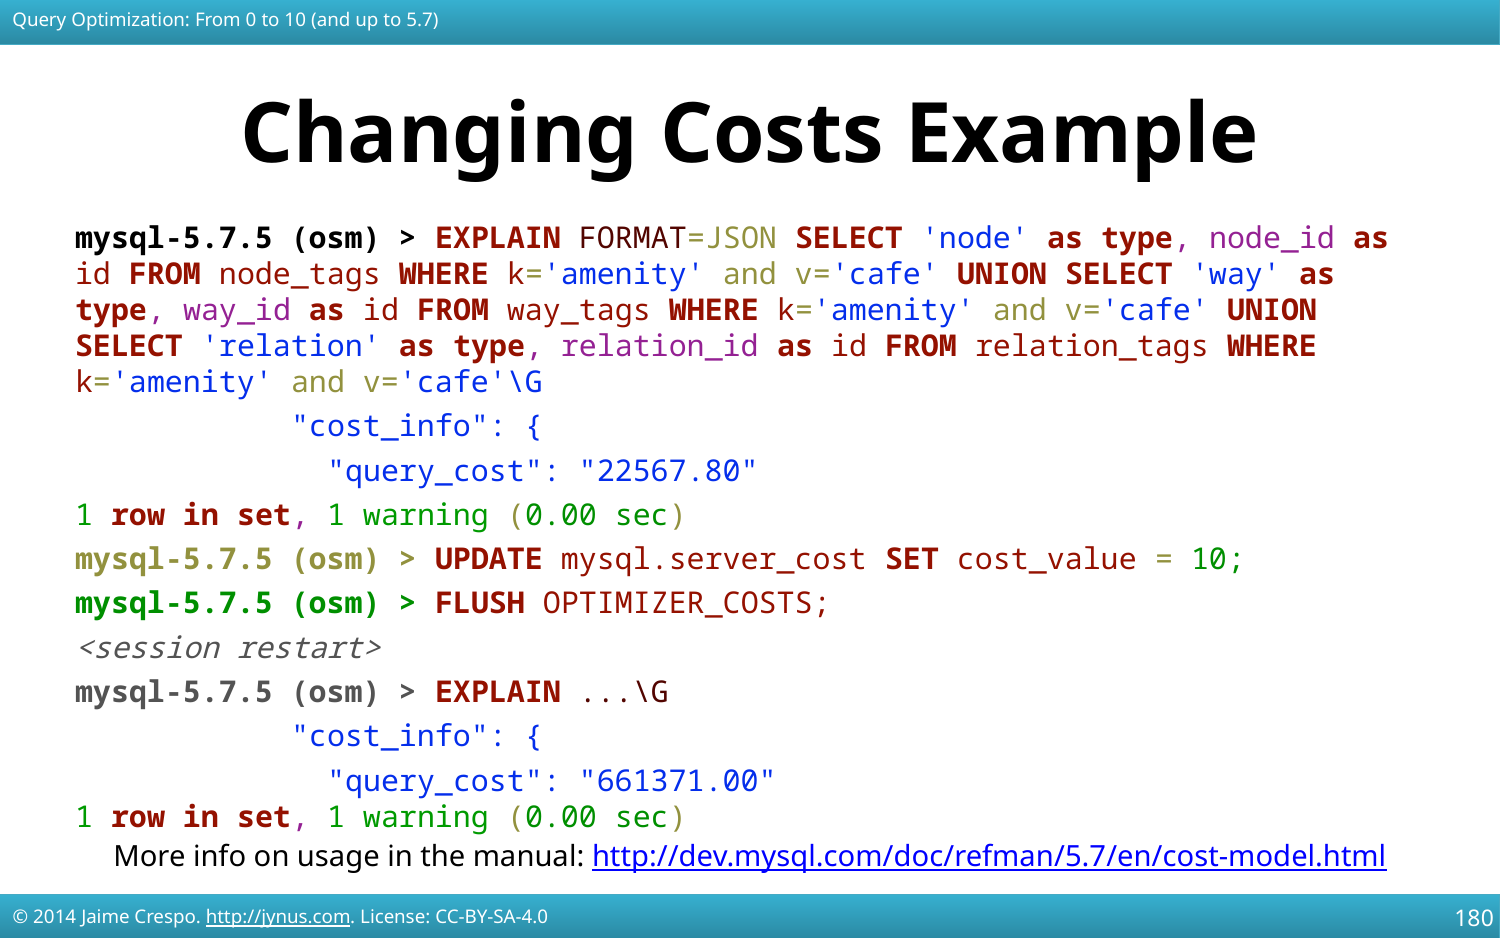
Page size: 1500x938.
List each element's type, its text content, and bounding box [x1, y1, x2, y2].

title Changing Costs Example [75, 51, 1425, 209]
slide_number [1389, 896, 1490, 935]
list mysql-5.7.5 (osm) > EXPLAIN FORMAT=JSON SELECT 'node' as type, node_id as id FROM node_tags WHERE k='amenity' and v='cafe' UNION SELECT 'way' as type, way_id as id FROM way_tags WHERE k='amenity' and v='cafe' UNION SELECT 'relation' as type, relation_id as id FROM relation_tags WHERE k='amenity' and v='cafe'\G "cost_info": { "query_cost": "22567.80" 1 row in set, 1 warning (0.00 sec) mysql-5.7.5 (osm) > UPDATE mysql.server_cost SET cost_value = 10; mysql-5.7.5 (osm) > FLUSH OPTIMIZER_COSTS; <session restart> mysql-5.7.5 (osm) > EXPLAIN ...\G "cost_info": { "query_cost": "661371.00" 1 row in set, 1 warning (0.00 sec) [75, 218, 1425, 835]
text_box More info on usage in the manual: http://dev.mysql.com/doc/refman/5.7/en/cost-model.html [105, 830, 1395, 885]
